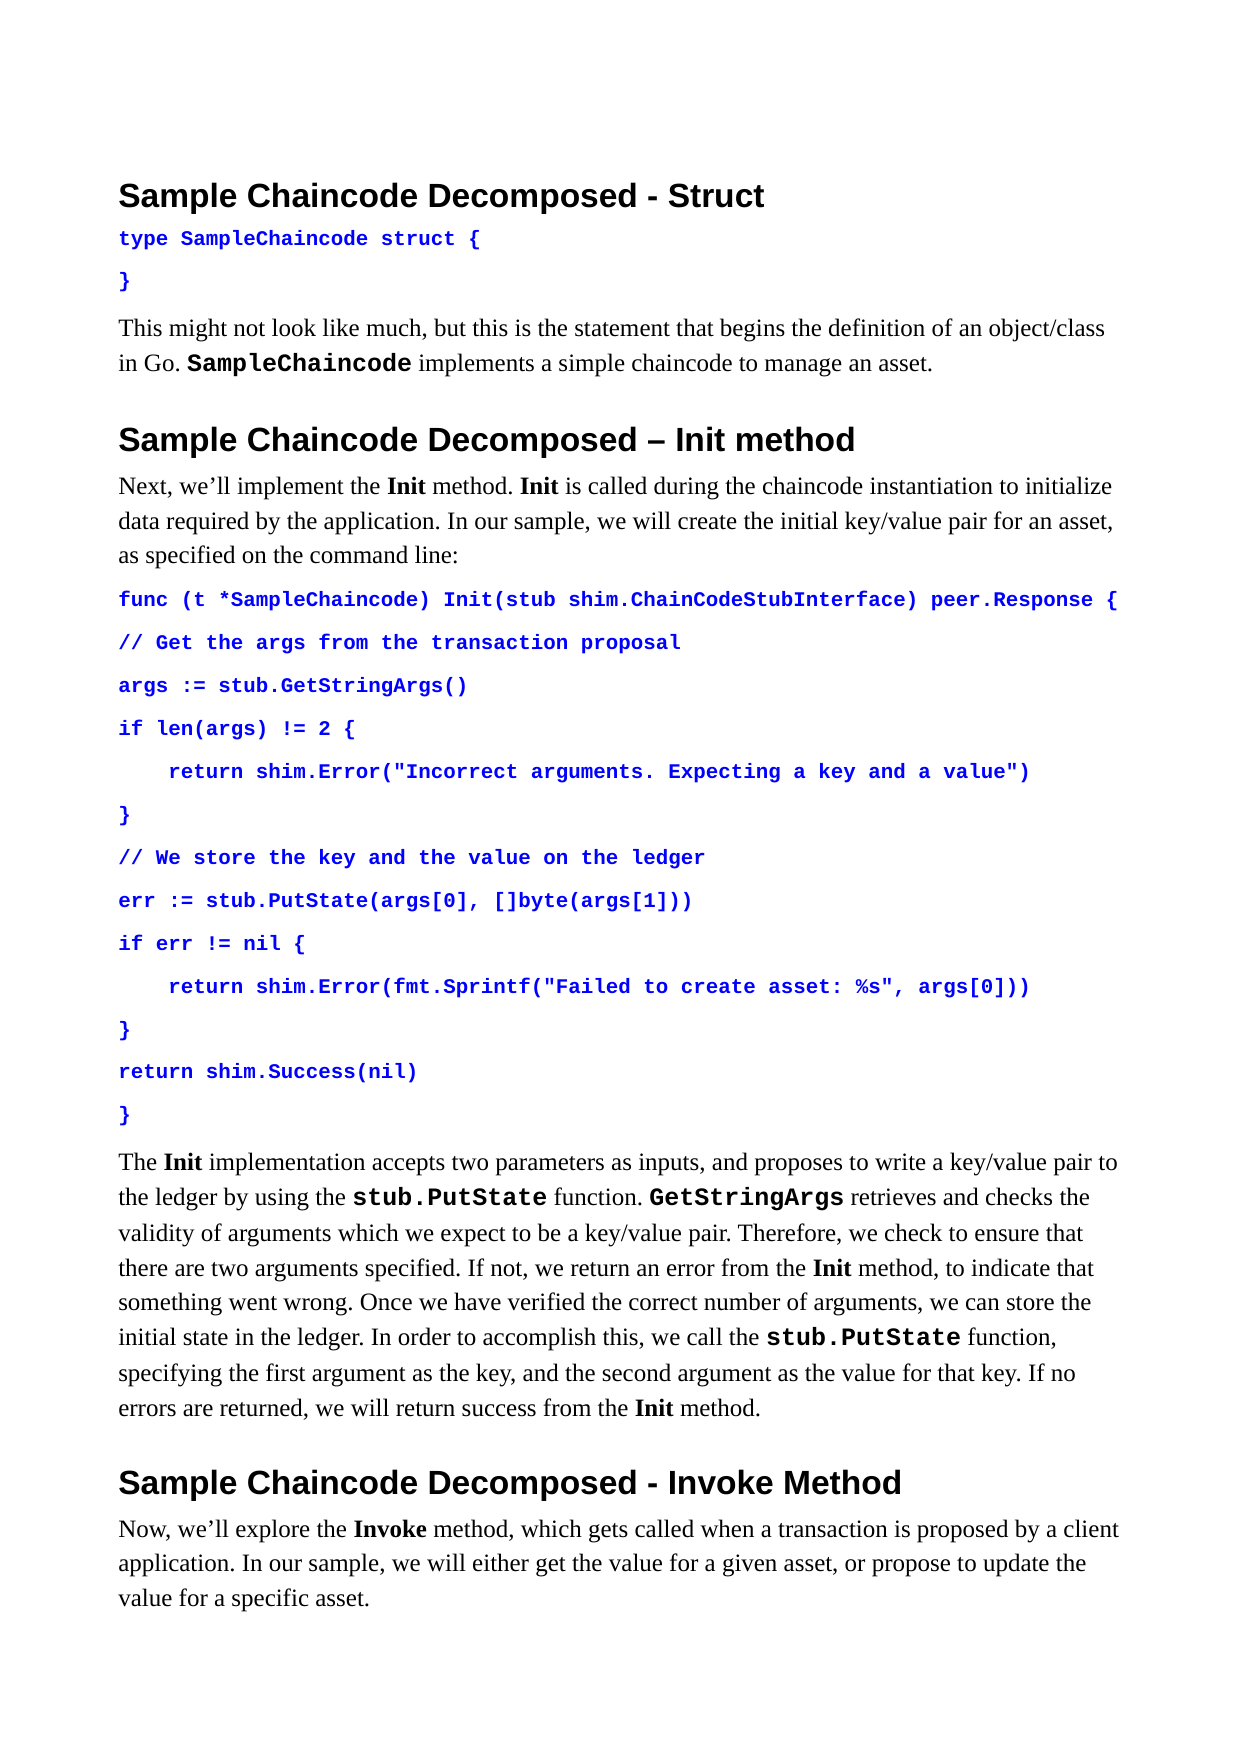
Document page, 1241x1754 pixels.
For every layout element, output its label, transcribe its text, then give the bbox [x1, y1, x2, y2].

text The Init implementation accepts two parameters as inputs, and proposes to write a key/value pair to the ledger by using the stub.PutState function. GetStringArgs retrieves and checks the validity of arguments which we expect to be a key/value pair. Therefore, we check to ensure that there are two arguments specified. If not, we return an error from the Init method, to indicate that something went wrong. Once we have verified the correct number of arguments, we can store the initial state in the ledger. In order to accomplish this, we call the stub.PutState function, specifying the first argument as the key, and the second argument as the value for that key. If no errors are returned, we will return success from the Init method. [118, 1147, 1122, 1422]
text Next, we’ll implement the Init method. Init is called during the chaincode instantiation to initialize data required by the application. In our sample, we will create the initial key/value pair for an asset, as specified on the command line: [118, 471, 1122, 569]
text Now, we’ll explore the Invoke method, which gets called when a transaction is proposed by a client application. In our sample, we will either get the value for a given asset, or propose to update the value for a specific asset. [118, 1514, 1122, 1612]
text } [118, 804, 1122, 828]
text return shim.Error("Incorrect arguments. Expecting a key and a value") [118, 761, 1122, 785]
text // We store the key and the value on the ledger [118, 847, 1122, 871]
text } [118, 270, 1122, 294]
text return shim.Success(nil) [118, 1061, 1122, 1085]
text // Get the args from the transaction proposal [118, 632, 1122, 656]
subtitle Sample Chaincode Decomposed – Init method [118, 420, 1122, 459]
text } [118, 1104, 1122, 1128]
subtitle Sample Chaincode Decomposed - Invoke Method [118, 1463, 1122, 1501]
text if err != nil { [118, 933, 1122, 956]
text return shim.Error(fmt.Sprintf("Failed to create asset: %s", args[0])) [118, 976, 1122, 999]
subtitle Sample Chaincode Decomposed - Struct [118, 176, 1122, 215]
text func (t *SampleChaincode) Init(stub shim.ChainCodeStubInterface) peer.Response { [118, 589, 1122, 613]
text } [118, 1018, 1122, 1042]
text This might not look like much, but this is the statement that begins the definition of an object/class in Go. SampleChaincode implements a simple chaincode to manage an asset. [118, 313, 1122, 379]
text err := stub.PutState(args[0], []byte(args[1])) [118, 890, 1122, 913]
text args := stub.GetStringArgs() [118, 675, 1122, 699]
text type SampleChaincode struct { [118, 227, 1122, 251]
text if len(args) != 2 { [118, 718, 1122, 742]
